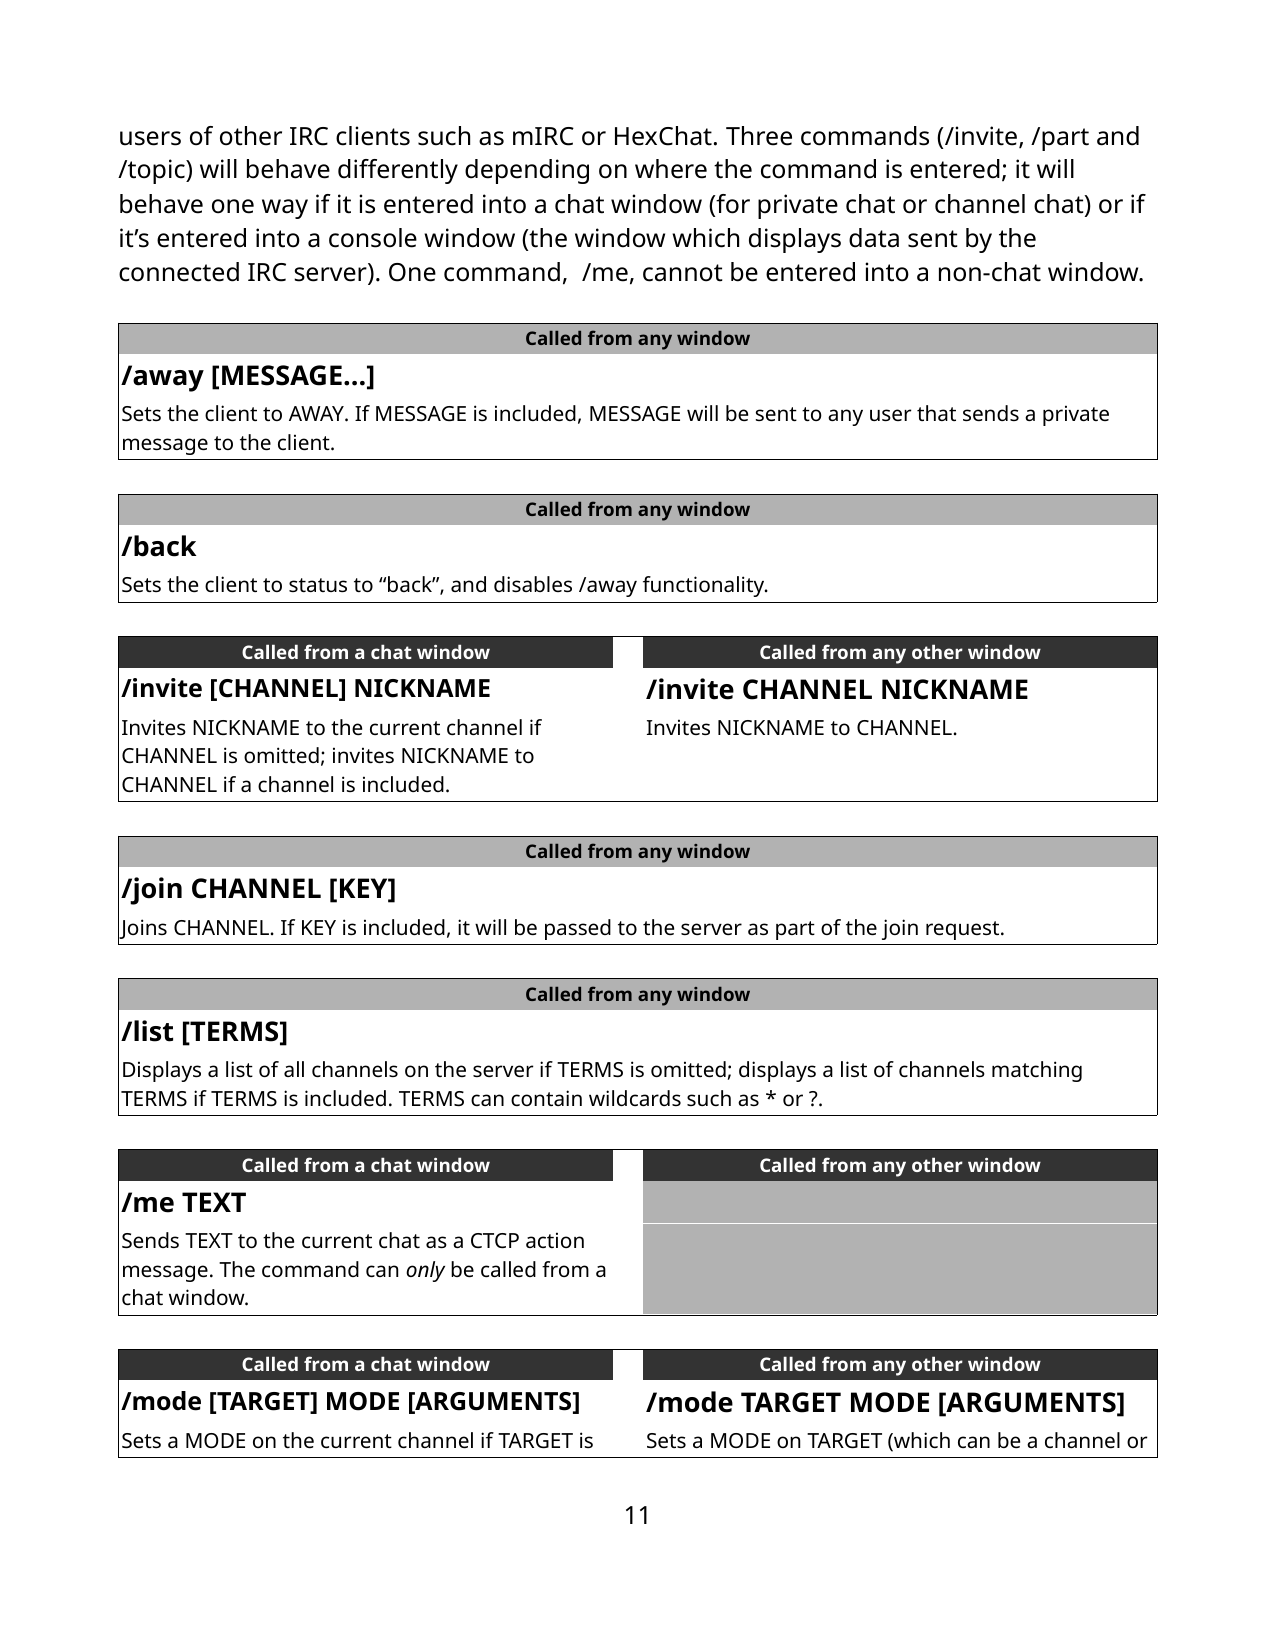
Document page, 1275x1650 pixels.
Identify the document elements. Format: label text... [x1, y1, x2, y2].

table_cell /me TEXT [119, 1181, 613, 1223]
table_cell Sets the client to status to “back”, and disables /away functionality. [119, 568, 1157, 602]
table_cell Sets a MODE on TARGET (which can be a channel or [643, 1423, 1157, 1457]
table_cell Sets a MODE on the current channel if TARGET is [119, 1423, 613, 1457]
table_cell /join CHANNEL [KEY] [119, 867, 1157, 910]
table_cell [643, 1224, 1157, 1314]
table_cell /back [119, 525, 1157, 568]
table_cell [613, 668, 643, 710]
table_cell /mode [TARGET] MODE [ARGUMENTS] [119, 1380, 613, 1423]
table_cell Invites NICKNAME to CHANNEL. [643, 710, 1157, 801]
table_header [613, 1350, 643, 1380]
table_cell [613, 1380, 643, 1423]
text users of other IRC clients such as mIRC or HexChat. Three commands (/invite, /part and /topic) will behave differently depending on where the command is entered; it will behave one way if it is entered into a chat window (for private chat or channel chat) or if it’s entered into a console window (the window which displays data sent by the connected IRC server). One command, /me, cannot be entered into a non-chat window. [118, 118, 1157, 288]
table_header Called from a chat window [119, 1150, 613, 1181]
table_cell /invite [CHANNEL] NICKNAME [119, 668, 613, 710]
table_header Called from any window [119, 979, 1157, 1010]
table_cell [613, 1181, 643, 1223]
table_cell Invites NICKNAME to the current channel if CHANNEL is omitted; invites NICKNAME to CHANNEL if a channel is included. [119, 710, 613, 801]
table_cell Displays a list of all channels on the server if TERMS is omitted; displays a list of channels matching TERMS if TERMS is included. TERMS can contain wildcards such as * or ?. [119, 1053, 1157, 1115]
table_header Called from a chat window [119, 1350, 613, 1380]
table_cell [613, 1224, 643, 1314]
table_cell /list [TERMS] [119, 1010, 1157, 1052]
table_header Called from any other window [643, 1350, 1157, 1380]
table_cell /away [MESSAGE...] [119, 354, 1157, 397]
table_cell Joins CHANNEL. If KEY is included, it will be passed to the server as part of the join request. [119, 910, 1157, 944]
table_header Called from any window [119, 495, 1157, 525]
table_header Called from a chat window [119, 637, 613, 668]
table_header Called from any other window [643, 1150, 1157, 1181]
table_cell Sets the client to AWAY. If MESSAGE is included, MESSAGE will be sent to any user that sends a private message to the client. [119, 397, 1157, 459]
table_header Called from any window [119, 837, 1157, 867]
table_cell Sends TEXT to the current chat as a CTCP action message. The command can only be called from a chat window. [119, 1224, 613, 1314]
table_cell /mode TARGET MODE [ARGUMENTS] [643, 1380, 1157, 1423]
table_header [613, 1150, 643, 1181]
table_cell /invite CHANNEL NICKNAME [643, 668, 1157, 710]
table_header Called from any other window [643, 637, 1157, 668]
table_header Called from any window [119, 324, 1157, 354]
table_header [613, 637, 643, 668]
table_cell [613, 1423, 643, 1457]
table_cell [643, 1181, 1157, 1223]
table_cell [613, 710, 643, 801]
